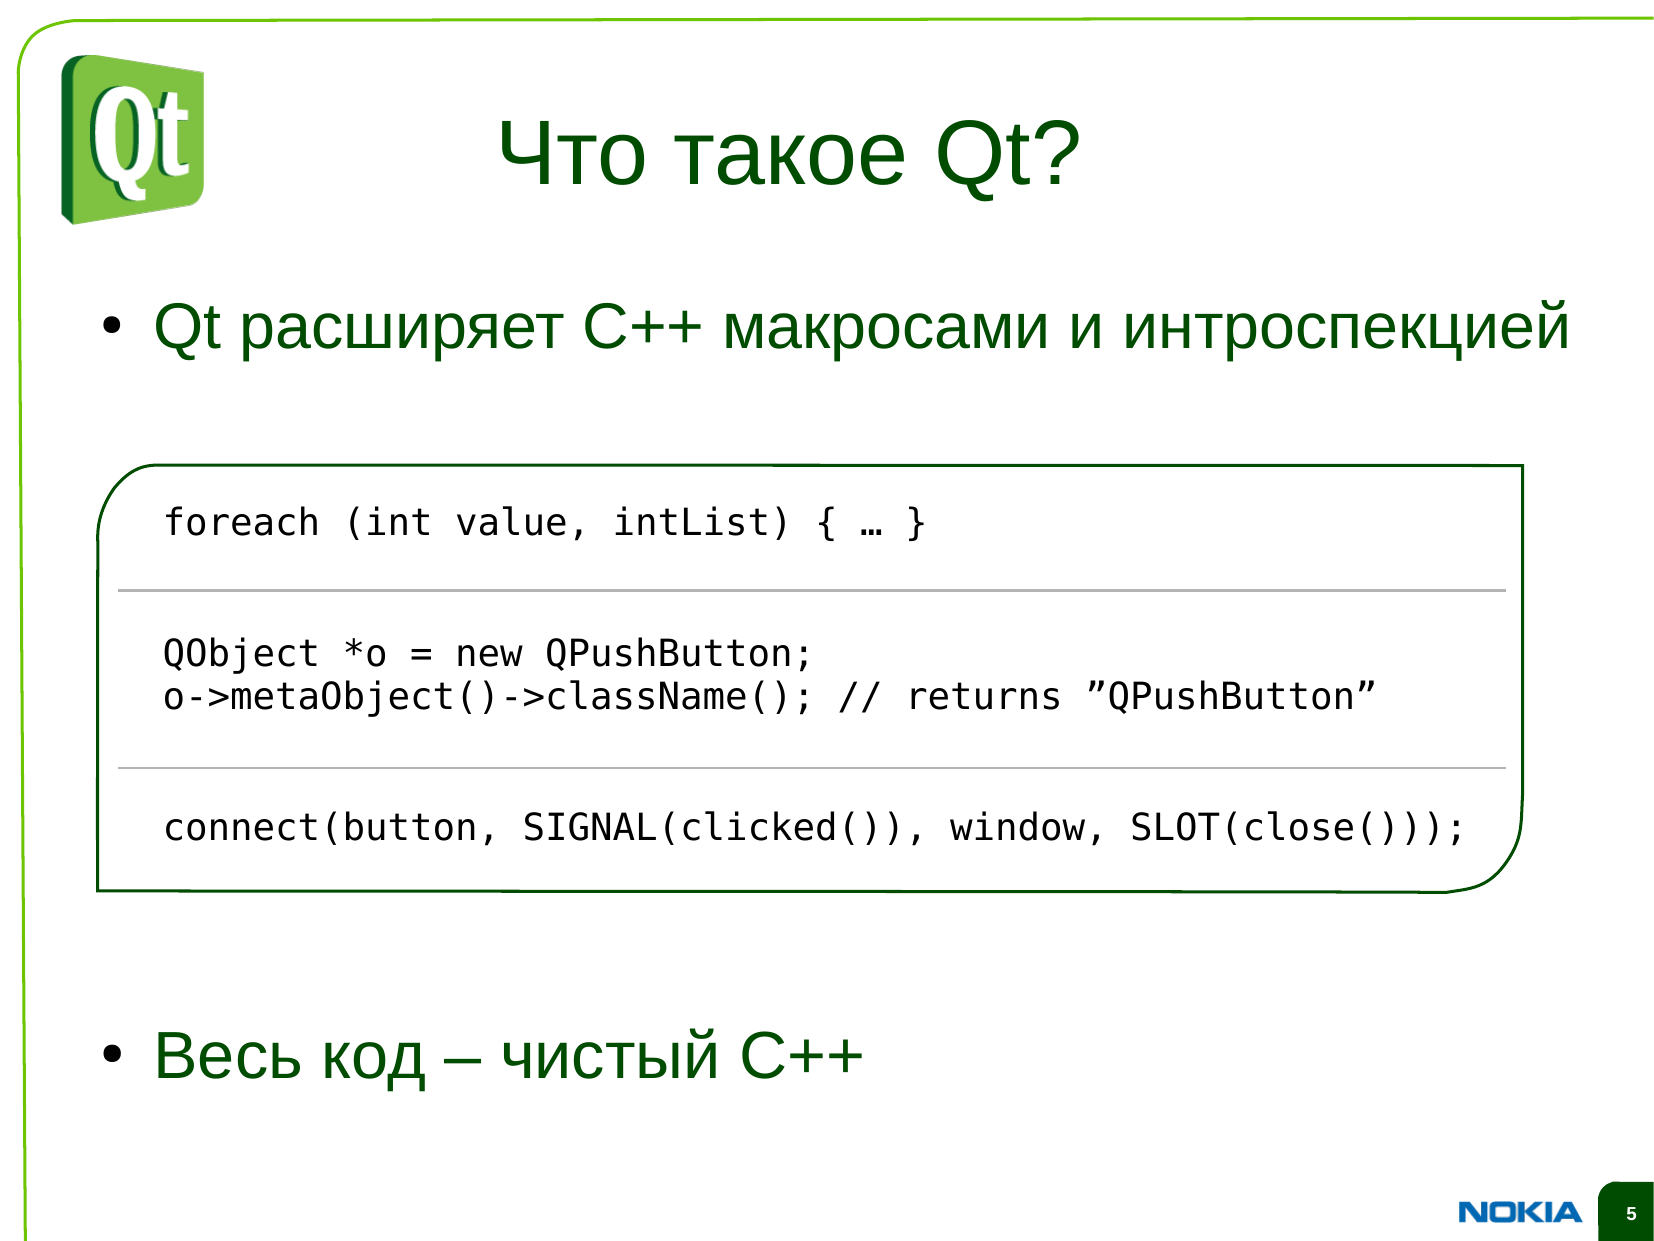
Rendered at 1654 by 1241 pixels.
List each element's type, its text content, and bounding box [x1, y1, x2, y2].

text_box foreach (int value, intList) { … } QObject *o = new QPushButton; o->metaObject()->className(); // returns ”QPushButton” connect(button, SIGNAL(clicked()), window, SLOT(close())); [147, 592, 1483, 767]
picture [1459, 1201, 1583, 1223]
text_box foreach (int value, intList) { … } QObject *o = new QPushButton; o->metaObject()->className(); // returns ”QPushButton” connect(button, SIGNAL(clicked()), window, SLOT(close())); [147, 769, 1483, 857]
title Что такое Qt? [251, 49, 1327, 257]
list Qt расширяет C++ макросами и интроспекцией Весь код – чистый C++ [82, 290, 1576, 1094]
text_box foreach (int value, intList) { … } QObject *o = new QPushButton; o->metaObject()->className(); // returns ”QPushButton” connect(button, SIGNAL(clicked()), window, SLOT(close())); [147, 493, 1483, 589]
picture [61, 55, 204, 225]
